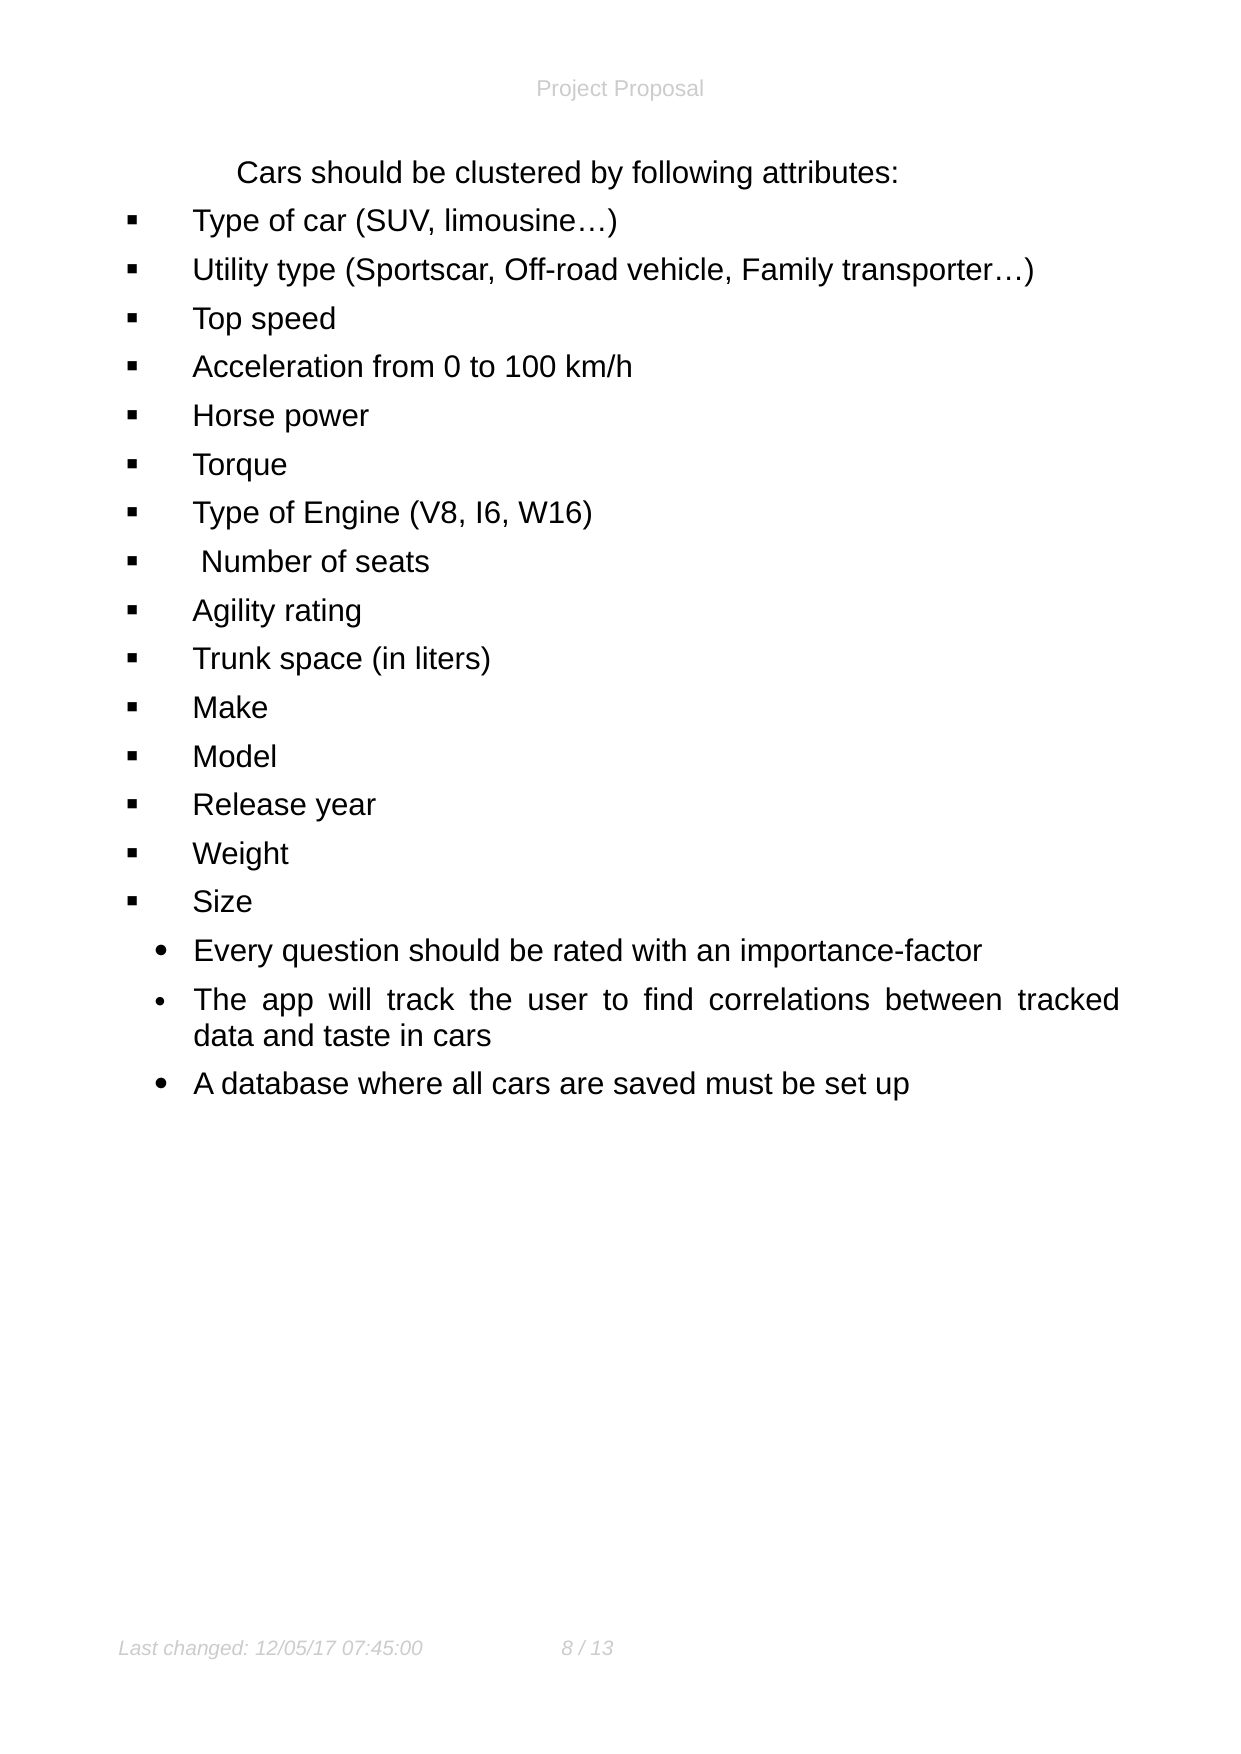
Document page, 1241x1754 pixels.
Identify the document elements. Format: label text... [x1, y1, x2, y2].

list Torque [118, 446, 1122, 482]
list The app will track the user to find correlations between tracked data and taste in cars [156, 981, 1122, 1053]
list Type of car (SUV, limousine…) [118, 202, 1122, 239]
list Release year [118, 786, 1122, 822]
list Model [118, 738, 1122, 774]
list A database where all cars are saved must be set up [156, 1065, 1122, 1101]
text Cars should be clustered by following attributes: [236, 154, 1122, 190]
list Utility type (Sportscar, Off-road vehicle, Family transporter…) [118, 251, 1122, 287]
list Make [118, 689, 1122, 725]
list Size [118, 883, 1122, 920]
list Number of seats [118, 543, 1122, 579]
list Every question should be rated with an importance-factor [156, 932, 1122, 968]
list Horse power [118, 397, 1122, 433]
list Agility rating [118, 592, 1122, 628]
list Top speed [118, 300, 1122, 336]
list Weight [118, 835, 1122, 871]
list Trunk space (in liters) [118, 640, 1122, 676]
list Acceleration from 0 to 100 km/h [118, 348, 1122, 384]
list Type of Engine (V8, I6, W16) [118, 494, 1122, 531]
